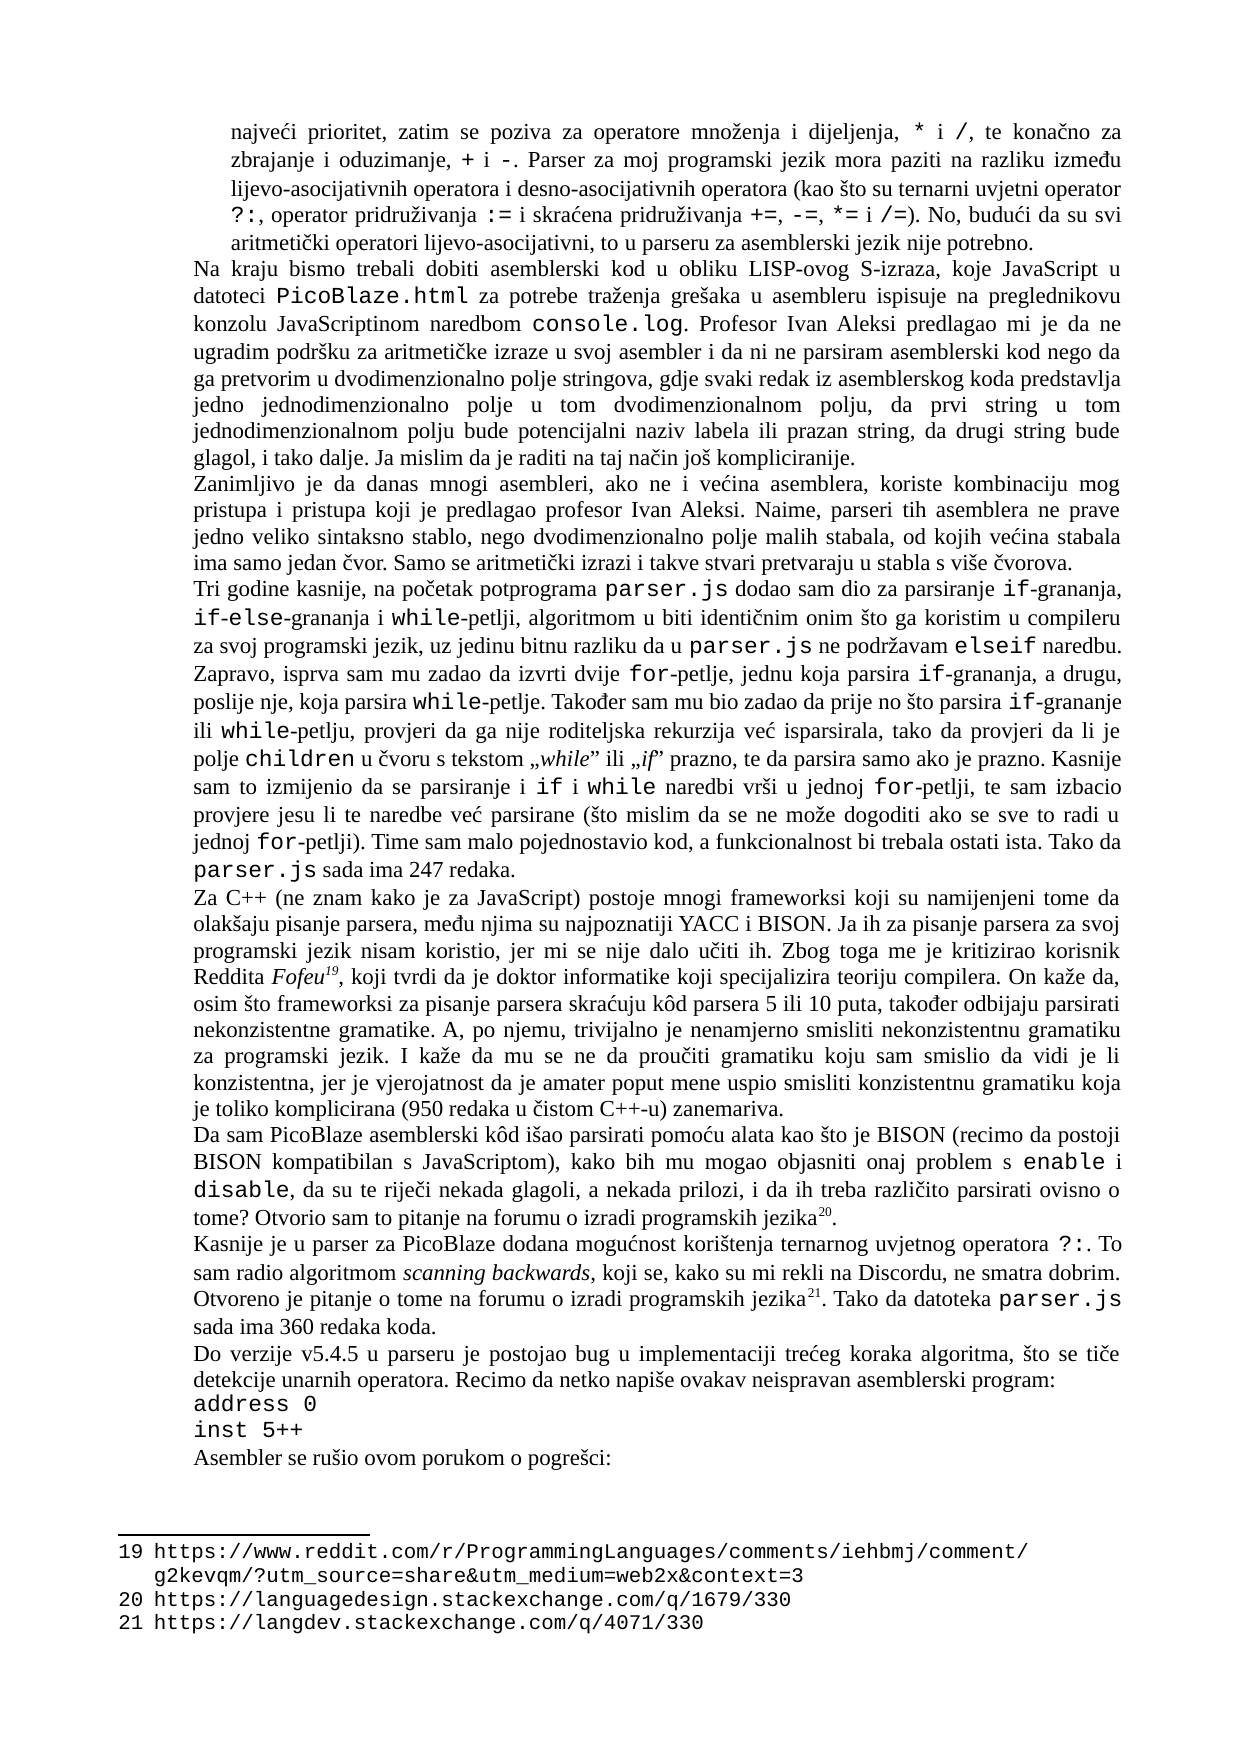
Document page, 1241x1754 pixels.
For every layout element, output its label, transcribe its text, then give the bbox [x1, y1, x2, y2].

text Tri godine kasnije, na početak potprograma parser.js dodao sam dio za parsiranje if-grananja, if-else-grananja i while-petlji, algoritmom u biti identičnim onim što ga koristim u compileru za svoj programski jezik, uz jedinu bitnu razliku da u parser.js ne podržavam elseif naredbu. Zapravo, isprva sam mu zadao da izvrti dvije for-petlje, jednu koja parsira if-grananja, a drugu, poslije nje, koja parsira while-petlje. Također sam mu bio zadao da prije no što parsira if-grananje ili while-petlju, provjeri da ga nije roditeljska rekurzija već isparsirala, tako da provjeri da li je polje children u čvoru s tekstom „while” ili „if” prazno, te da parsira samo ako je prazno. Kasnije sam to izmijenio da se parsiranje i if i while naredbi vrši u jednoj for-petlji, te sam izbacio provjere jesu li te naredbe već parsirane (što mislim da se ne može dogoditi ako se sve to radi u jednoj for-petlji). Time sam malo pojednostavio kod, a funkcionalnost bi trebala ostati ista. Tako da parser.js sada ima 247 redaka. [193, 576, 1122, 884]
list najveći prioritet, zatim se poziva za operatore množenja i dijeljenja, * i /, te konačno za zbrajanje i oduzimanje, + i -. Parser za moj programski jezik mora paziti na razliku između lijevo-asocijativnih operatora i desno-asocijativnih operatora (kao što su ternarni uvjetni operator ?:, operator pridruživanja := i skraćena pridruživanja +=, -=, *= i /=). No, budući da su svi aritmetički operatori lijevo-asocijativni, to u parseru za asemblerski jezik nije potrebno. [193, 118, 1122, 256]
text Zanimljivo je da danas mnogi asembleri, ako ne i većina asemblera, koriste kombinaciju mog pristupa i pristupa koji je predlagao profesor Ivan Aleksi. Naime, parseri tih asemblera ne prave jedno veliko sintaksno stablo, nego dvodimenzionalno polje malih stabala, od kojih većina stabala ima samo jedan čvor. Samo se aritmetički izrazi i takve stvari pretvaraju u stabla s više čvorova. [193, 470, 1122, 576]
text https://www.reddit.com/r/ProgrammingLanguages/comments/iehbmj/comment/g2kevqm/?utm_source=share&utm_medium=web2x&context=3 [118, 1541, 1122, 1588]
text Asembler se rušio ovom porukom o pogrešci: [193, 1444, 1122, 1471]
text https://langdev.stackexchange.com/q/4071/330 [118, 1612, 1122, 1636]
text Za C++ (ne znam kako je za JavaScript) postoje mnogi frameworksi koji su namijenjeni tome da olakšaju pisanje parsera, među njima su najpoznatiji YACC i BISON. Ja ih za pisanje parsera za svoj programski jezik nisam koristio, jer mi se nije dalo učiti ih. Zbog toga me je kritizirao korisnik Reddita Fofeu, koji tvrdi da je doktor informatike koji specijalizira teoriju compilera. On kaže da, osim što frameworksi za pisanje parsera skraćuju kôd parsera 5 ili 10 puta, također odbijaju parsirati nekonzistentne gramatike. A, po njemu, trivijalno je nenamjerno smisliti nekonzistentnu gramatiku za programski jezik. I kaže da mu se ne da proučiti gramatiku koju sam smislio da vidi je li konzistentna, jer je vjerojatnost da je amater poput mene uspio smisliti konzistentnu gramatiku koja je toliko komplicirana (950 redaka u čistom C++-u) zanemariva. [193, 884, 1122, 1121]
text Na kraju bismo trebali dobiti asemblerski kod u obliku LISP-ovog S-izraza, koje JavaScript u datoteci PicoBlaze.html za potrebe traženja grešaka u asembleru ispisuje na preglednikovu konzolu JavaScriptinom naredbom console.log. Profesor Ivan Aleksi predlagao mi je da ne ugradim podršku za aritmetičke izraze u svoj asembler i da ni ne parsiram asemblerski kod nego da ga pretvorim u dvodimenzionalno polje stringova, gdje svaki redak iz asemblerskog koda predstavlja jedno jednodimenzionalno polje u tom dvodimenzionalnom polju, da prvi string u tom jednodimenzionalnom polju bude potencijalni naziv labela ili prazan string, da drugi string bude glagol, i tako dalje. Ja mislim da je raditi na taj način još kompliciranije. [193, 256, 1122, 470]
text inst 5++ [193, 1418, 1122, 1444]
text Do verzije v5.4.5 u parseru je postojao bug u implementaciji trećeg koraka algoritma, što se tiče detekcije unarnih operatora. Recimo da netko napiše ovakav neispravan asemblerski program: [193, 1340, 1122, 1392]
text Da sam PicoBlaze asemblerski kôd išao parsirati pomoću alata kao što je BISON (recimo da postoji BISON kompatibilan s JavaScriptom), kako bih mu mogao objasniti onaj problem s enable i disable, da su te riječi nekada glagoli, a nekada prilozi, i da ih treba različito parsirati ovisno o tome? Otvorio sam to pitanje na forumu o izradi programskih jezika. [193, 1121, 1122, 1231]
text address 0 [193, 1392, 1122, 1418]
text https://languagedesign.stackexchange.com/q/1679/330 [118, 1588, 1122, 1612]
text Kasnije je u parser za PicoBlaze dodana mogućnost korištenja ternarnog uvjetnog operatora ?:. To sam radio algoritmom scanning backwards, koji se, kako su mi rekli na Discordu, ne smatra dobrim. Otvoreno je pitanje o tome na forumu o izradi programskih jezika. Tako da datoteka parser.js sada ima 360 redaka koda. [193, 1231, 1122, 1340]
